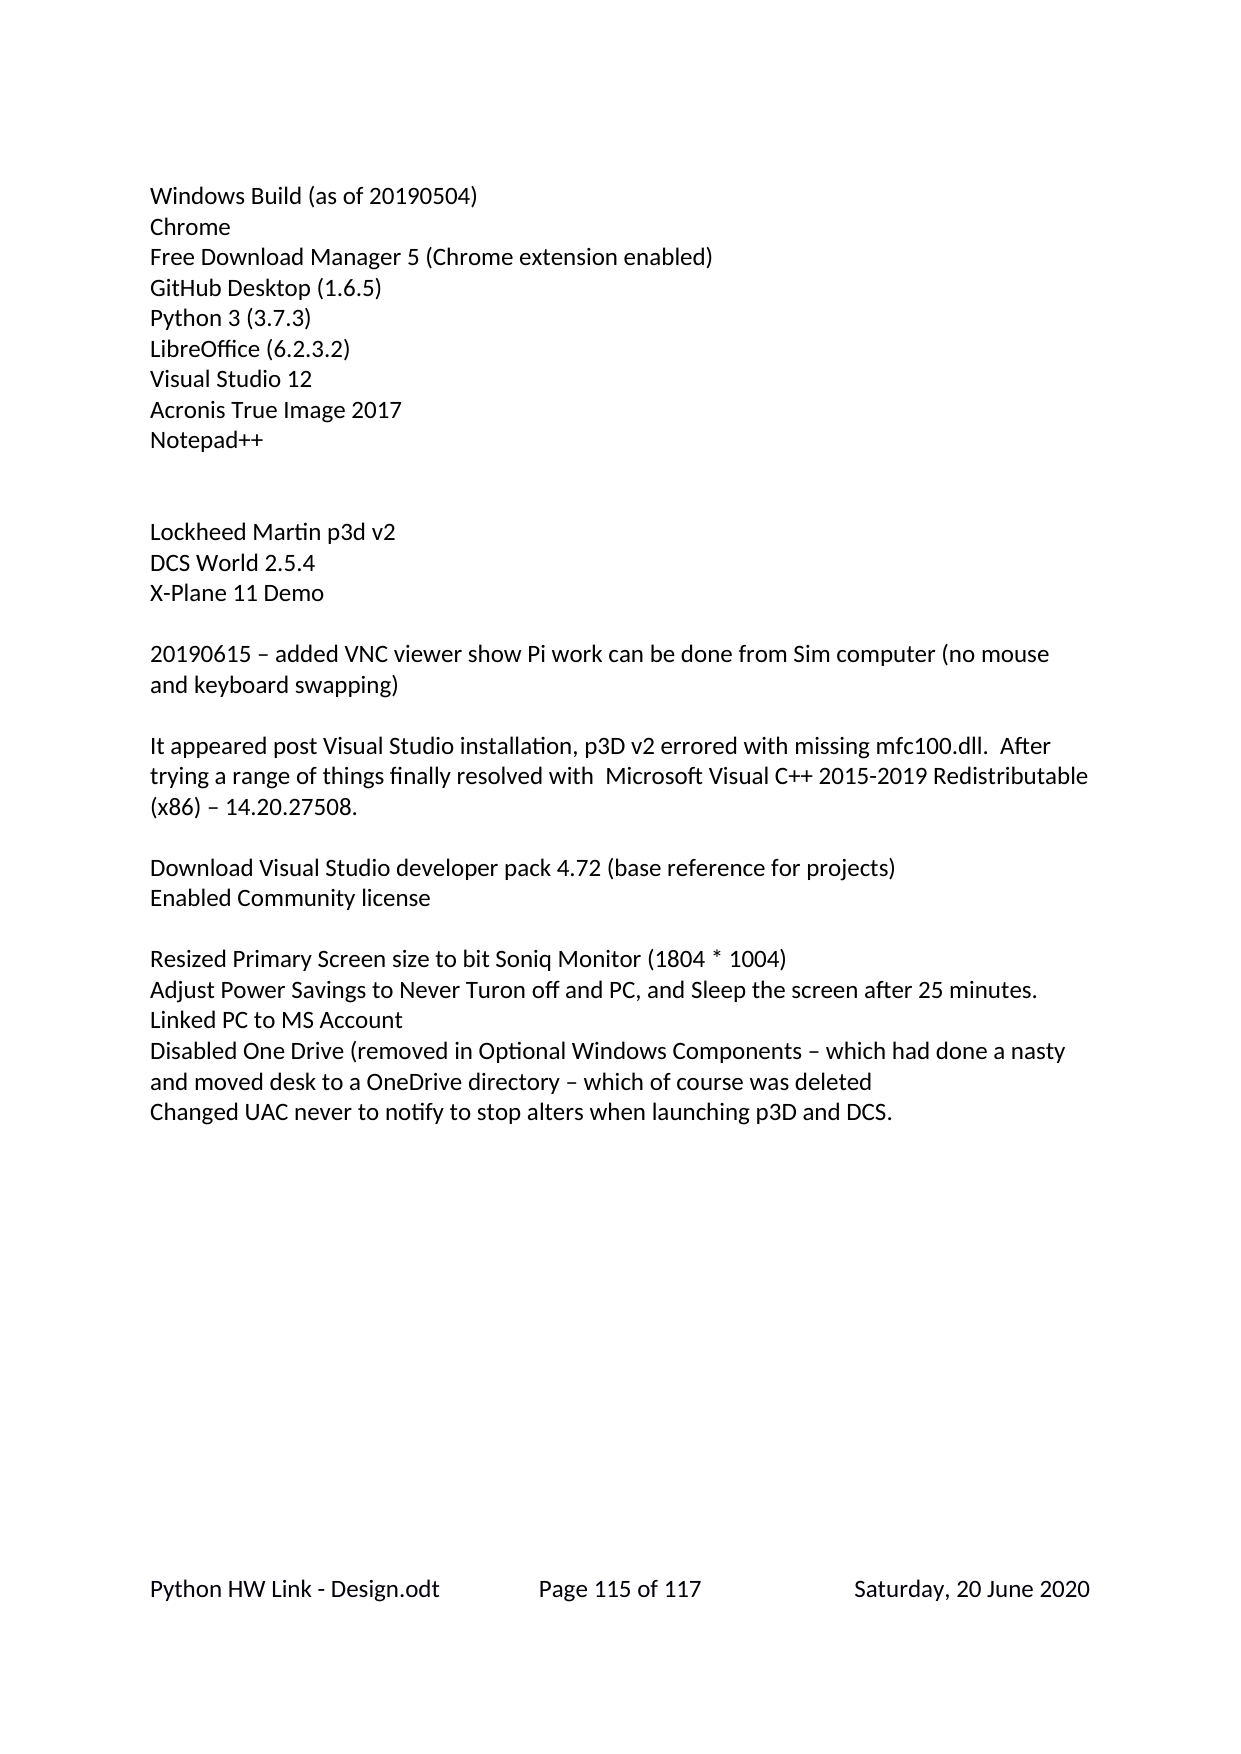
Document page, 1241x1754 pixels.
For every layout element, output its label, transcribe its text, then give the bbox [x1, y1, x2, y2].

text Acronis True Image 2017 [150, 394, 1090, 425]
text GitHub Desktop (1.6.5) [150, 272, 1090, 303]
text Free Download Manager 5 (Chrome extension enabled) [150, 242, 1090, 272]
text Lockheed Martin p3d v2 [150, 516, 1090, 547]
text Adjust Power Savings to Never Turon off and PC, and Sleep the screen after 25 minutes. [150, 974, 1090, 1004]
text Linked PC to MS Account [150, 1004, 1090, 1035]
text Download Visual Studio developer pack 4.72 (base reference for projects) [150, 852, 1090, 882]
text X-Plane 11 Demo [150, 577, 1090, 608]
text LibreOffice (6.2.3.2) [150, 333, 1090, 364]
text It appeared post Visual Studio installation, p3D v2 errored with missing mfc100.dll. After trying a range of things finally resolved with Microsoft Visual C++ 2015-2019 Redistributable (x86) – 14.20.27508. [150, 730, 1090, 821]
text Enabled Community license [150, 882, 1090, 913]
text Visual Studio 12 [150, 364, 1090, 394]
text DCS World 2.5.4 [150, 547, 1090, 577]
text Changed UAC never to notify to stop alters when launching p3D and DCS. [150, 1096, 1090, 1127]
text Resized Primary Screen size to bit Soniq Monitor (1804 * 1004) [150, 943, 1090, 974]
text 20190615 – added VNC viewer show Pi work can be done from Sim computer (no mouse and keyboard swapping) [150, 638, 1090, 699]
text Disabled One Drive (removed in Optional Windows Components – which had done a nasty and moved desk to a OneDrive directory – which of course was deleted [150, 1035, 1090, 1096]
text Windows Build (as of 20190504) [150, 181, 1090, 211]
text Python 3 (3.7.3) [150, 303, 1090, 333]
text Notepad++ [150, 425, 1090, 455]
text Chrome [150, 211, 1090, 242]
